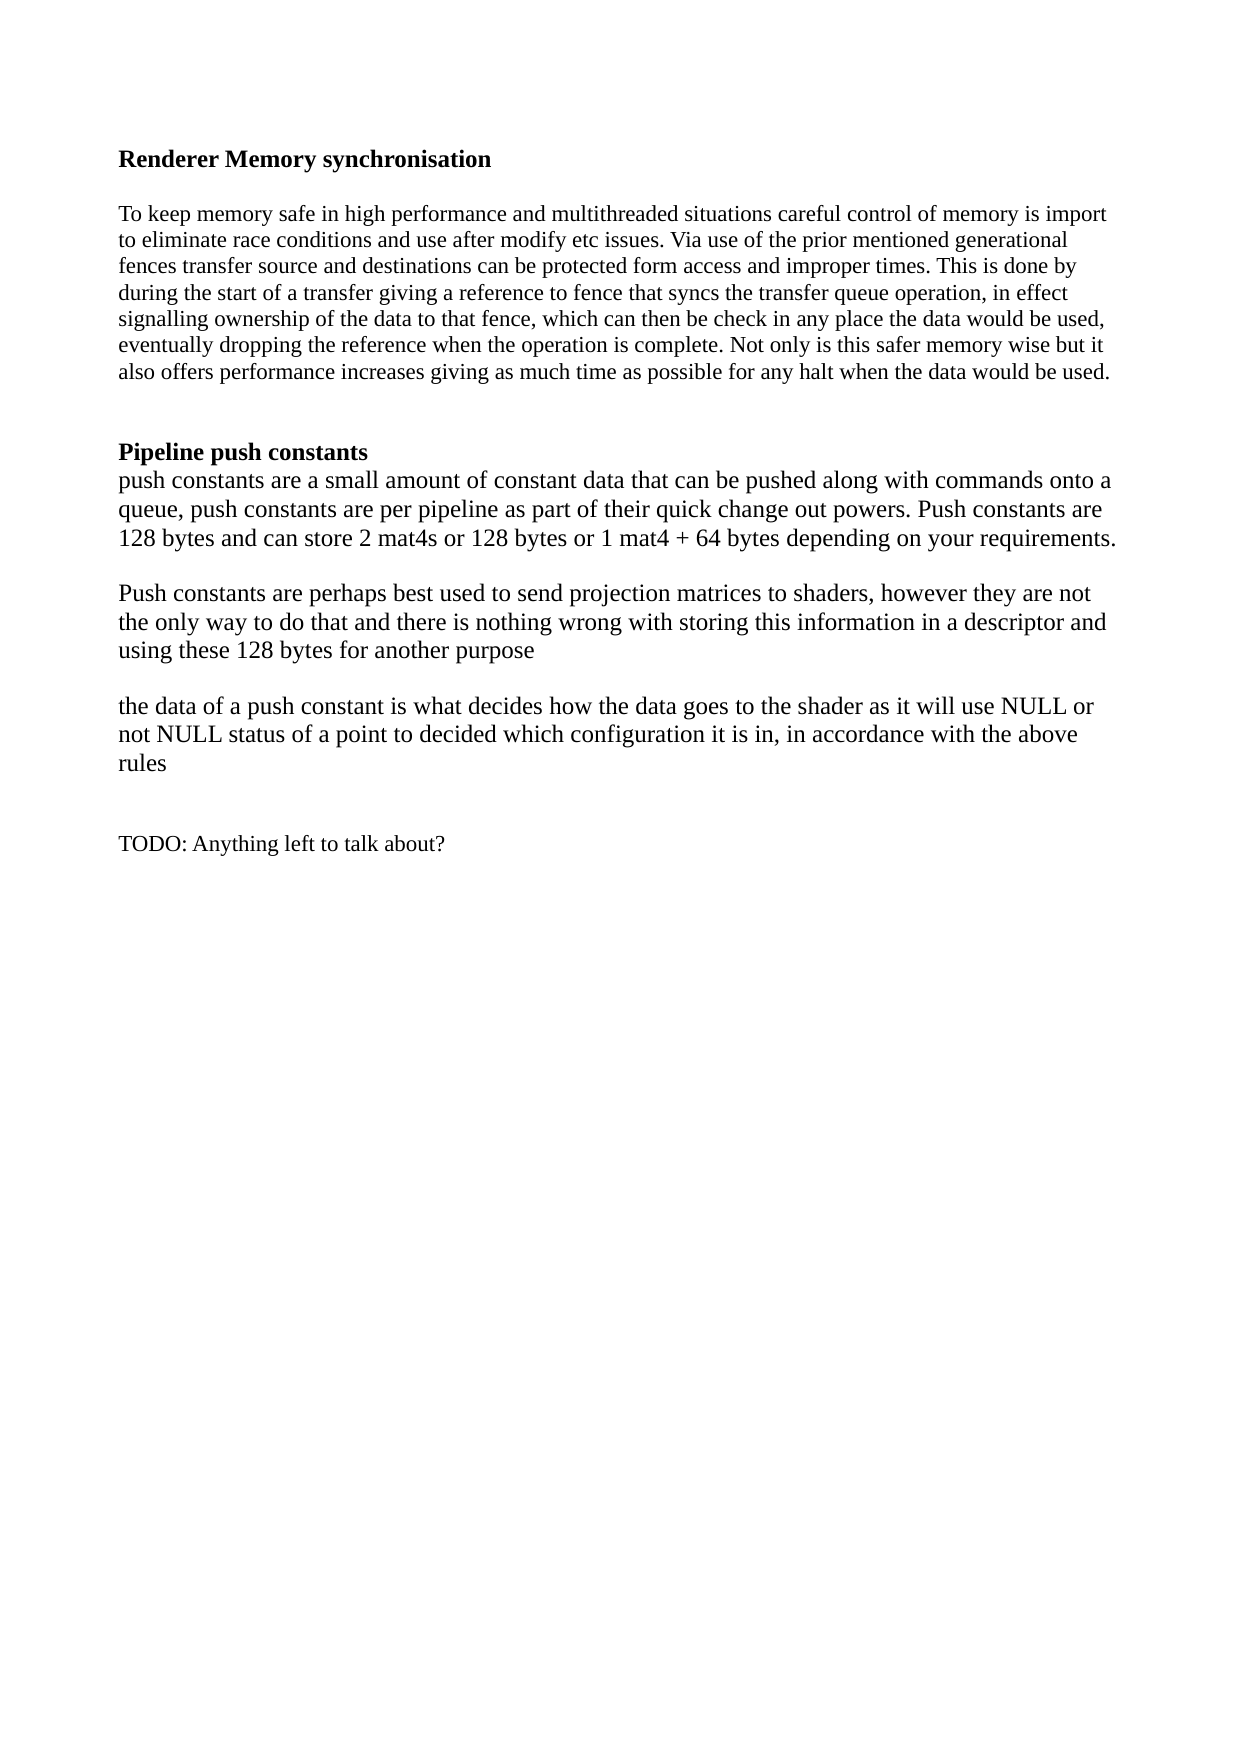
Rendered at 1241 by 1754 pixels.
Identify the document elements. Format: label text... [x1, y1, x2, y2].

text Push constants are perhaps best used to send projection matrices to shaders, however they are not the only way to do that and there is nothing wrong with storing this information in a descriptor and using these 128 bytes for another purpose [118, 578, 1122, 664]
text To keep memory safe in high performance and multithreaded situations careful control of memory is import to eliminate race conditions and use after modify etc issues. Via use of the prior mentioned generational fences transfer source and destinations can be protected form access and improper times. This is done by during the start of a transfer giving a reference to fence that syncs the transfer queue operation, in effect signalling ownership of the data to that fence, which can then be check in any place the data would be used, eventually dropping the reference when the operation is complete. Not only is this safer memory wise but it also offers performance increases giving as much time as possible for any halt when the data would be used. [118, 199, 1122, 384]
text Renderer Memory synchronisation [118, 144, 1122, 173]
text push constants are a small amount of constant data that can be pushed along with commands onto a queue, push constants are per pipeline as part of their quick change out powers. Push constants are 128 bytes and can store 2 mat4s or 128 bytes or 1 mat4 + 64 bytes depending on your requirements. [118, 466, 1122, 552]
text the data of a push constant is what decides how the data goes to the shader as it will use NULL or not NULL status of a point to decided which configuration it is in, in accordance with the above rules [118, 691, 1122, 777]
text Pipeline push constants [118, 437, 1122, 466]
text TODO: Anything left to talk about? [118, 830, 1122, 856]
